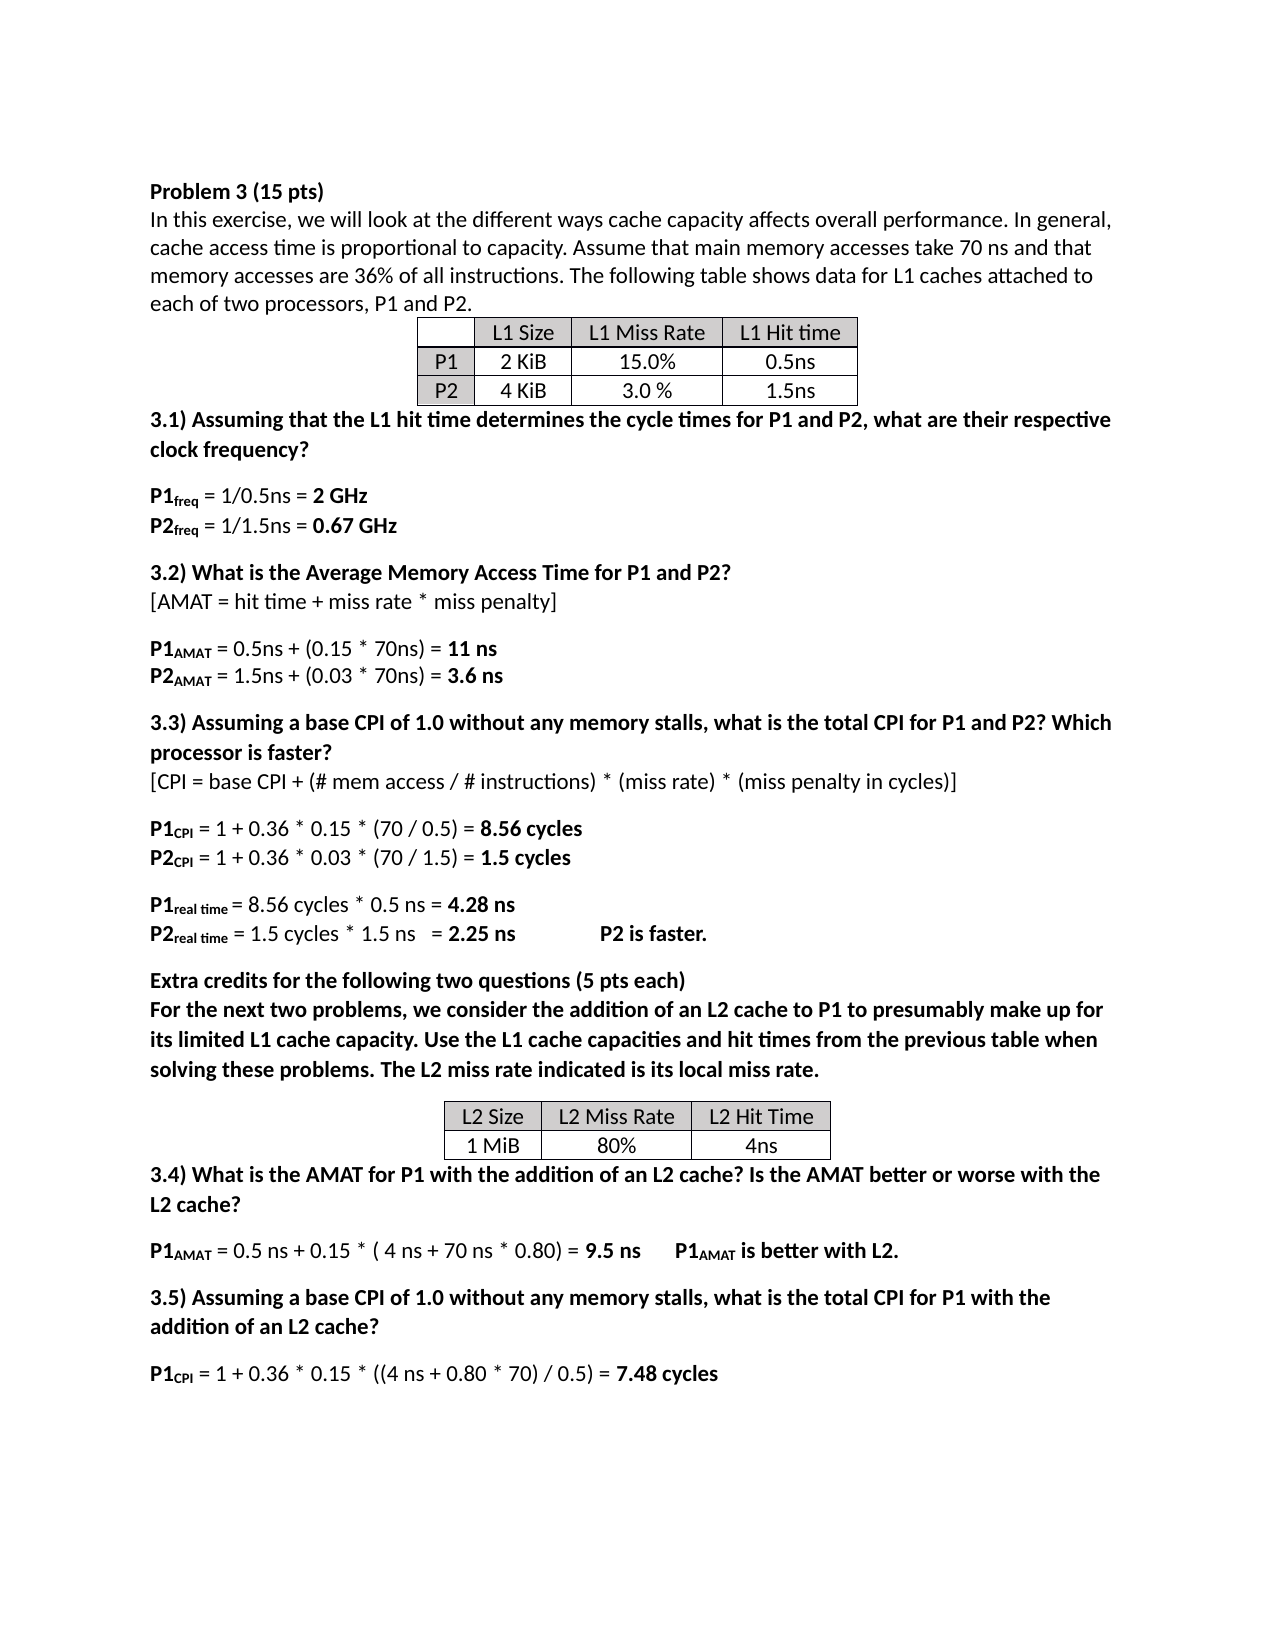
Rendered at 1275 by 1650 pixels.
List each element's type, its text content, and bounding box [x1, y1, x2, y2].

text P1freq = 1/0.5ns = 2 GHz P2freq = 1/1.5ns = 0.67 GHz [150, 482, 1125, 539]
table_cell 1 MiB [445, 1131, 541, 1159]
text P1CPI = 1 + 0.36 * 0.15 * (70 / 0.5) = 8.56 cycles P2CPI = 1 + 0.36 * 0.03 * (70 / 1.5) = 1.5 cycles [150, 814, 1125, 871]
text P1AMAT = 0.5 ns + 0.15 * ( 4 ns + 70 ns * 0.80) = 9.5 ns P1AMAT is better with L2. [150, 1236, 1125, 1264]
text P1AMAT = 0.5ns + (0.15 * 70ns) = 11 ns [150, 634, 1125, 662]
text In this exercise, we will look at the different ways cache capacity affects overall performance. In general, cache access time is proportional to capacity. Assume that main memory accesses take 70 ns and that memory accesses are 36% of all instructions. The following table shows data for L1 caches attached to each of two processors, P1 and P2. [150, 205, 1125, 317]
text 3.3) Assuming a base CPI of 1.0 without any memory stalls, what is the total CPI for P1 and P2? Which processor is faster? [CPI = base CPI + (# mem access / # instructions) * (miss rate) * (miss penalty in cycles)] [150, 708, 1125, 795]
table_cell P2 [418, 376, 474, 404]
table_header L1 Size [475, 318, 571, 346]
text Extra credits for the following two questions (5 pts each) For the next two problems, we consider the addition of an L2 cache to P1 to presumably make up for its limited L1 cache capacity. Use the L1 cache capacities and hit times from the previous table when solving these problems. The L2 miss rate indicated is its local miss rate. [150, 966, 1125, 1083]
text P1real time = 8.56 cycles * 0.5 ns = 4.28 ns P2real time = 1.5 cycles * 1.5 ns = 2.25 ns P2 is faster. [150, 890, 1125, 947]
text 3.2) What is the Average Memory Access Time for P1 and P2? [AMAT = hit time + miss rate * miss penalty] [150, 558, 1125, 615]
table_cell 1.5ns [723, 376, 857, 404]
table_header L2 Hit Time [692, 1102, 830, 1130]
table_cell P1 [418, 348, 474, 375]
text P2AMAT = 1.5ns + (0.03 * 70ns) = 3.6 ns [150, 662, 1125, 690]
table_header L2 Miss Rate [542, 1102, 691, 1130]
table_cell 15.0% [572, 348, 722, 375]
table_cell 2 KiB [475, 348, 571, 375]
table_header L1 Hit time [723, 318, 857, 346]
text P1CPI = 1 + 0.36 * 0.15 * ((4 ns + 0.80 * 70) / 0.5) = 7.48 cycles [150, 1359, 1125, 1417]
text Problem 3 (15 pts) [150, 177, 1125, 205]
table_cell 0.5ns [723, 348, 857, 375]
text 3.1) Assuming that the L1 hit time determines the cycle times for P1 and P2, what are their respective clock frequency? [150, 406, 1125, 463]
table_cell 80% [542, 1131, 691, 1159]
text 3.5) Assuming a base CPI of 1.0 without any memory stalls, what is the total CPI for P1 with the addition of an L2 cache? [150, 1283, 1125, 1341]
table_cell 4ns [692, 1131, 830, 1159]
table_header L1 Miss Rate [572, 318, 722, 346]
text 3.4) What is the AMAT for P1 with the addition of an L2 cache? Is the AMAT better or worse with the L2 cache? [150, 1160, 1125, 1218]
table_cell 4 KiB [475, 376, 571, 404]
table_header L2 Size [445, 1102, 541, 1130]
table_cell 3.0 % [572, 376, 722, 404]
table_header [418, 318, 474, 346]
